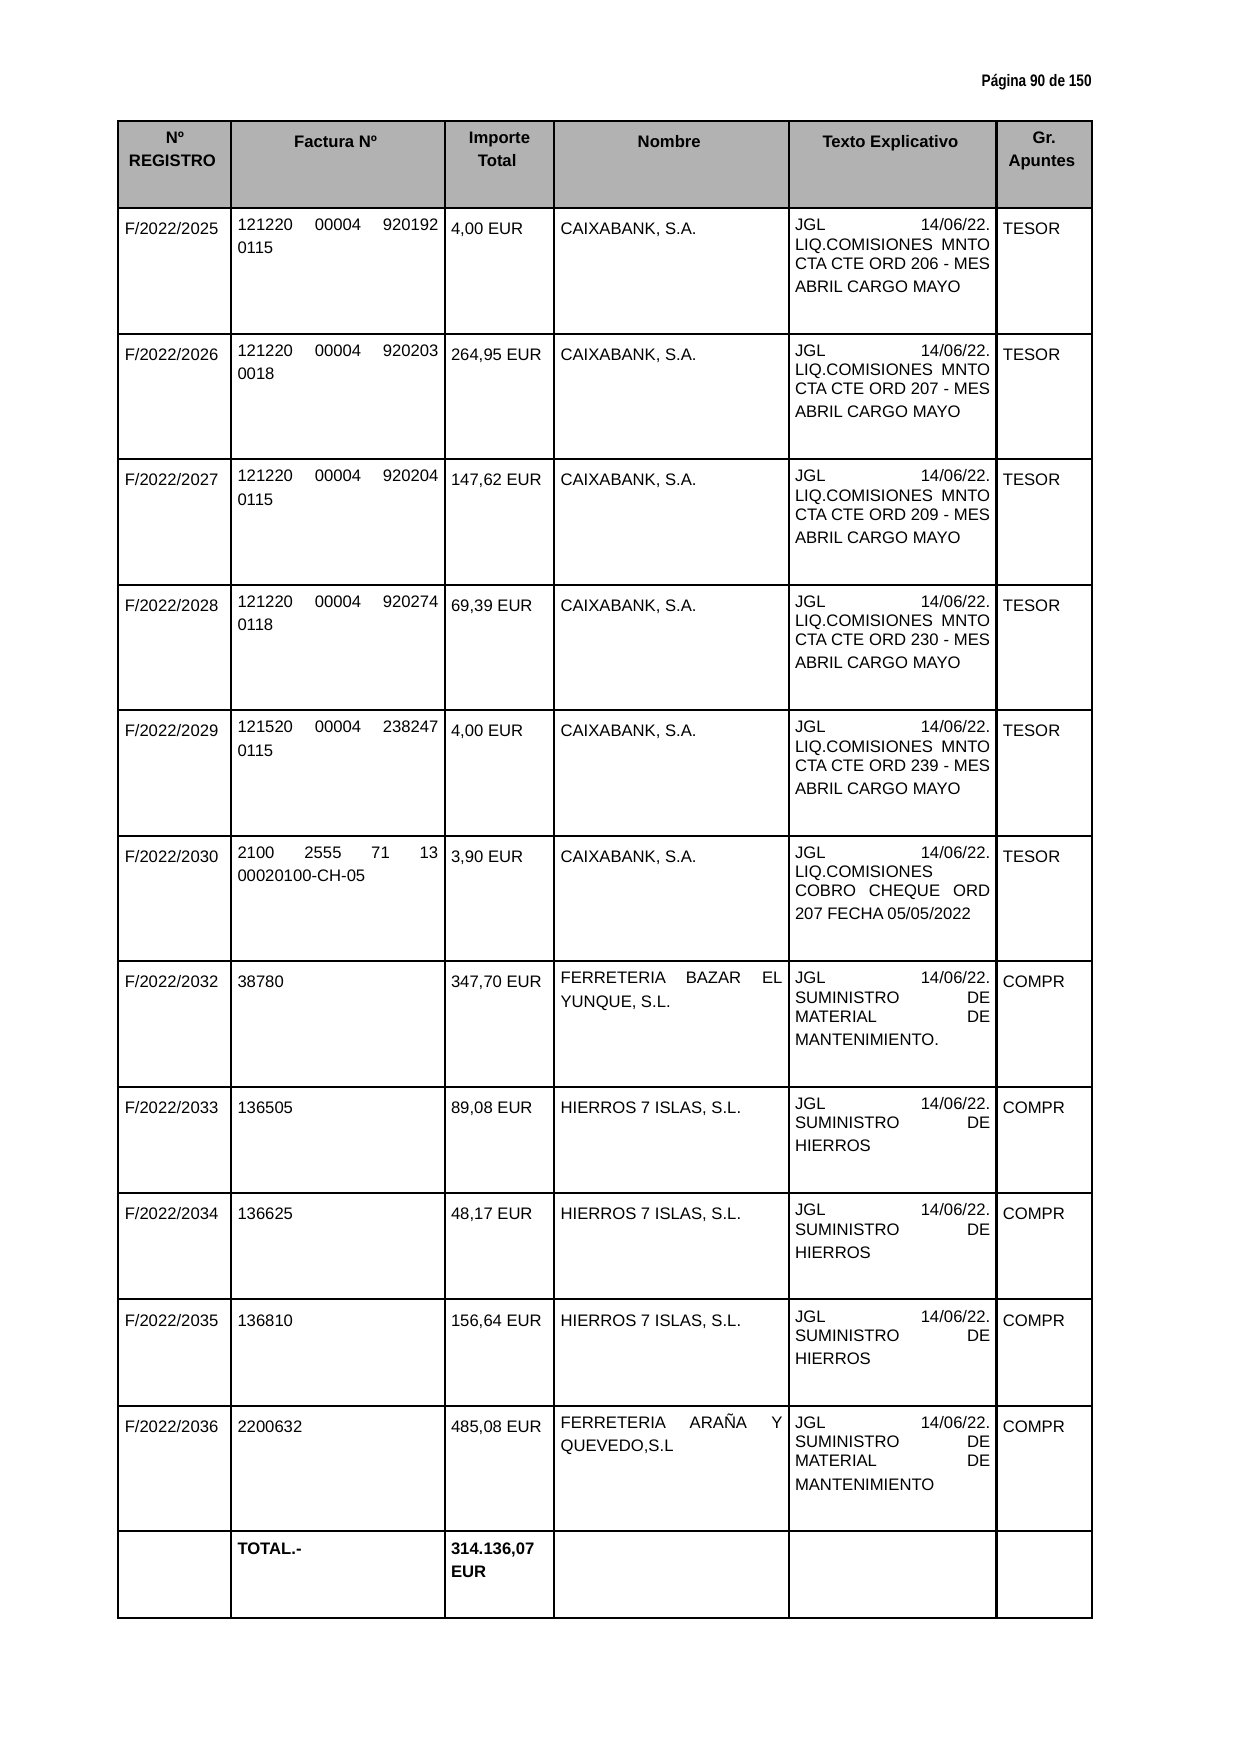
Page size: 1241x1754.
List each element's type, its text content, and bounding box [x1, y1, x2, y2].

table_cell 347,70 EUR [446, 962, 553, 1086]
table_cell 48,17 EUR [446, 1194, 553, 1298]
table_cell 264,95 EUR [446, 335, 553, 458]
table_cell FERRETERIA ARAÑA Y QUEVEDO,S.L [555, 1407, 788, 1530]
table_cell F/2022/2030 [119, 837, 230, 960]
table_cell JGL 14/06/22. SUMINISTRO DE HIERROS [790, 1300, 995, 1404]
table_header Texto Explicativo [790, 122, 995, 207]
table_cell 4,00 EUR [446, 209, 553, 332]
table_cell [790, 1532, 995, 1617]
table_cell F/2022/2034 [119, 1194, 230, 1298]
table_cell F/2022/2025 [119, 209, 230, 332]
table_cell FERRETERIA BAZAR EL YUNQUE, S.L. [555, 962, 788, 1086]
table_cell CAIXABANK, S.A. [555, 335, 788, 458]
table_cell 314.136,07 EUR [446, 1532, 553, 1617]
table_cell CAIXABANK, S.A. [555, 711, 788, 834]
table_header Factura Nº [232, 122, 444, 207]
table_cell HIERROS 7 ISLAS, S.L. [555, 1088, 788, 1192]
table_cell TESOR [998, 209, 1091, 332]
table_cell F/2022/2026 [119, 335, 230, 458]
table_cell 2100 2555 71 13 00020100-CH-05 [232, 837, 444, 960]
table_cell JGL 14/06/22. SUMINISTRO DE MATERIAL DE MANTENIMIENTO. [790, 962, 995, 1086]
table_cell [555, 1532, 788, 1617]
table_header Nombre [555, 122, 788, 207]
table_cell TOTAL.- [232, 1532, 444, 1617]
table_cell COMPR [998, 1300, 1091, 1404]
table_cell F/2022/2027 [119, 460, 230, 583]
table_cell 156,64 EUR [446, 1300, 553, 1404]
table_cell 147,62 EUR [446, 460, 553, 583]
table_cell F/2022/2029 [119, 711, 230, 834]
table_cell CAIXABANK, S.A. [555, 586, 788, 709]
table_cell 89,08 EUR [446, 1088, 553, 1192]
table_cell JGL 14/06/22. LIQ.COMISIONES COBRO CHEQUE ORD 207 FECHA 05/05/2022 [790, 837, 995, 960]
table_cell TESOR [998, 711, 1091, 834]
table_cell F/2022/2032 [119, 962, 230, 1086]
table_cell JGL 14/06/22. LIQ.COMISIONES MNTO CTA CTE ORD 207 - MES ABRIL CARGO MAYO [790, 335, 995, 458]
table_cell [998, 1532, 1091, 1617]
table_cell 121220 00004 920204 0115 [232, 460, 444, 583]
table_cell F/2022/2033 [119, 1088, 230, 1192]
table_cell 121220 00004 920203 0018 [232, 335, 444, 458]
table_cell COMPR [998, 962, 1091, 1086]
table_cell F/2022/2035 [119, 1300, 230, 1404]
table_cell JGL 14/06/22. LIQ.COMISIONES MNTO CTA CTE ORD 206 - MES ABRIL CARGO MAYO [790, 209, 995, 332]
table_cell JGL 14/06/22. LIQ.COMISIONES MNTO CTA CTE ORD 209 - MES ABRIL CARGO MAYO [790, 460, 995, 583]
table_cell 136810 [232, 1300, 444, 1404]
table_header Nº REGISTRO [119, 122, 230, 207]
table_cell 3,90 EUR [446, 837, 553, 960]
table_cell JGL 14/06/22. SUMINISTRO DE HIERROS [790, 1194, 995, 1298]
table_cell CAIXABANK, S.A. [555, 460, 788, 583]
table_cell HIERROS 7 ISLAS, S.L. [555, 1300, 788, 1404]
table_cell JGL 14/06/22. SUMINISTRO DE HIERROS [790, 1088, 995, 1192]
table_cell F/2022/2028 [119, 586, 230, 709]
table_cell 485,08 EUR [446, 1407, 553, 1530]
table_cell 4,00 EUR [446, 711, 553, 834]
table_cell JGL 14/06/22. LIQ.COMISIONES MNTO CTA CTE ORD 230 - MES ABRIL CARGO MAYO [790, 586, 995, 709]
table_cell 69,39 EUR [446, 586, 553, 709]
table_cell JGL 14/06/22. LIQ.COMISIONES MNTO CTA CTE ORD 239 - MES ABRIL CARGO MAYO [790, 711, 995, 834]
table_cell 38780 [232, 962, 444, 1086]
table_cell TESOR [998, 460, 1091, 583]
table_cell TESOR [998, 586, 1091, 709]
table_cell 2200632 [232, 1407, 444, 1530]
table_cell COMPR [998, 1088, 1091, 1192]
table_cell JGL 14/06/22. SUMINISTRO DE MATERIAL DE MANTENIMIENTO [790, 1407, 995, 1530]
table_header Importe Total [446, 122, 553, 207]
table_cell 121220 00004 920192 0115 [232, 209, 444, 332]
table_cell TESOR [998, 837, 1091, 960]
table_cell 136505 [232, 1088, 444, 1192]
table_cell 121520 00004 238247 0115 [232, 711, 444, 834]
table_cell COMPR [998, 1194, 1091, 1298]
table_cell 136625 [232, 1194, 444, 1298]
table_cell F/2022/2036 [119, 1407, 230, 1530]
table_cell CAIXABANK, S.A. [555, 837, 788, 960]
table_cell CAIXABANK, S.A. [555, 209, 788, 332]
table_cell 121220 00004 920274 0118 [232, 586, 444, 709]
table_cell HIERROS 7 ISLAS, S.L. [555, 1194, 788, 1298]
table_cell TESOR [998, 335, 1091, 458]
table_cell COMPR [998, 1407, 1091, 1530]
table_header Gr. Apuntes [998, 122, 1091, 207]
table_cell [119, 1532, 230, 1617]
